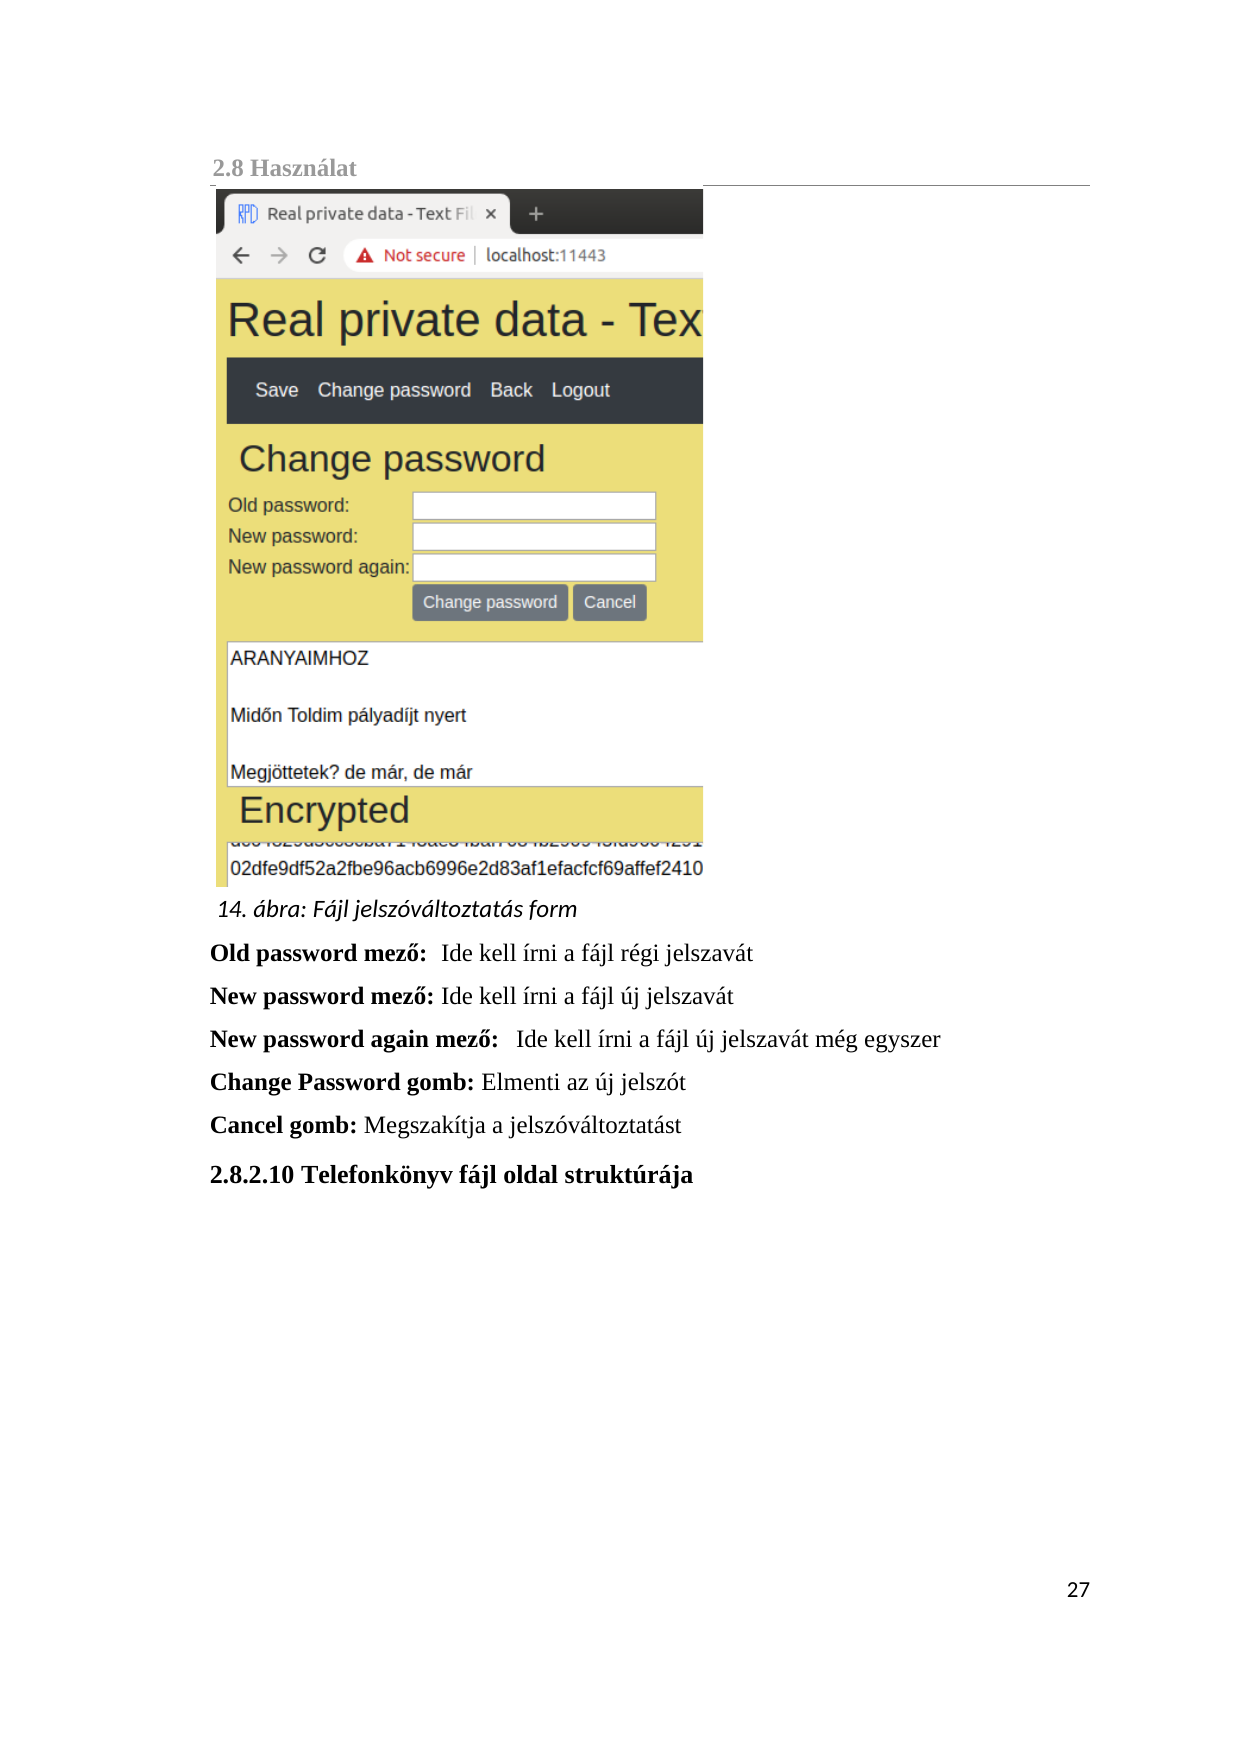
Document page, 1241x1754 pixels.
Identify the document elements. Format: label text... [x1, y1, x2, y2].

text 14. ábra: Fájl jelszóváltoztatás form [216, 887, 703, 923]
subtitle Telefonkönyv fájl oldal struktúrája [209, 1159, 1090, 1189]
picture [216, 189, 704, 887]
text Old password mező: Ide kell írni a fájl régi jelszavát New password mező: Ide kell írni a fájl új jelszavát New password again mező: Ide kell írni a fájl új jelszavát még egyszer Change Password gomb: Elmenti az új jelszót Cancel gomb: Megszakítja a jelszóváltoztatást [209, 177, 1090, 1139]
